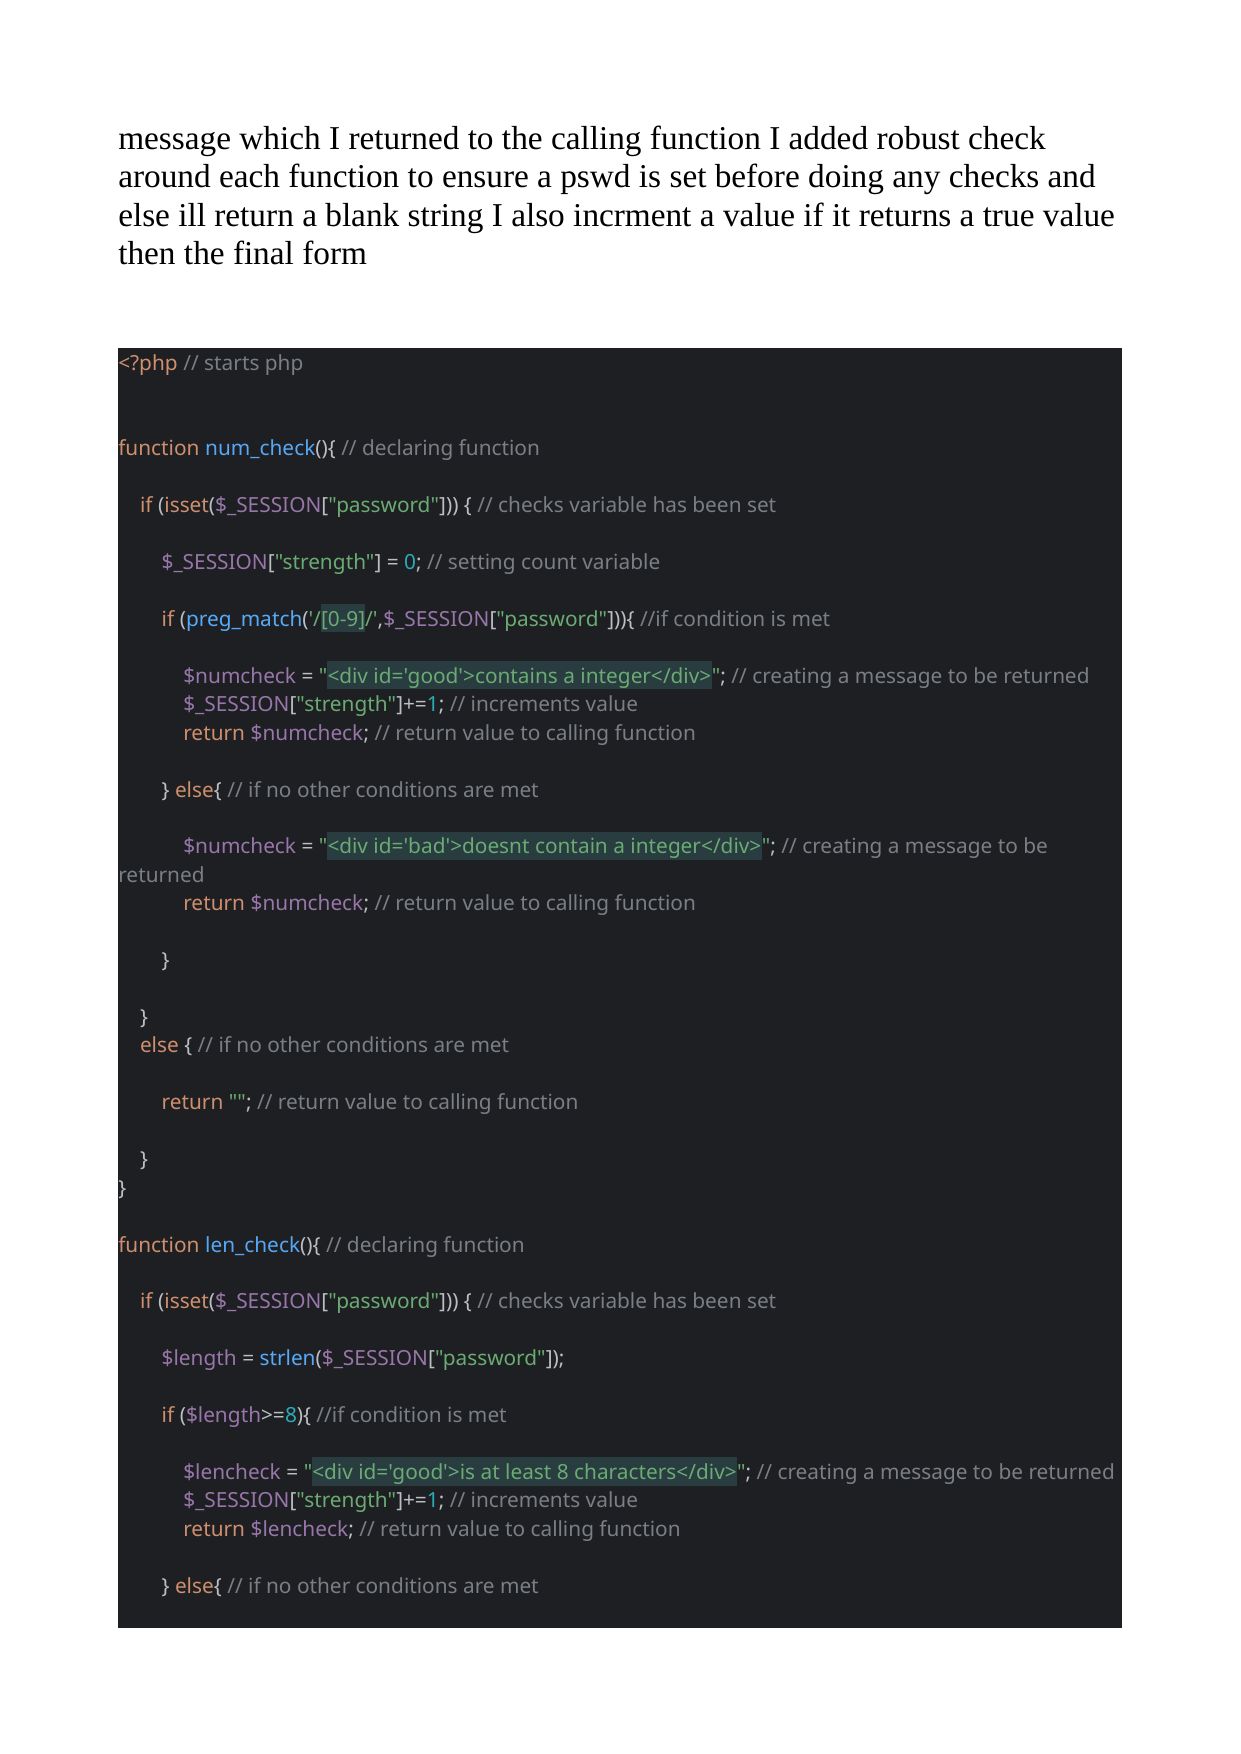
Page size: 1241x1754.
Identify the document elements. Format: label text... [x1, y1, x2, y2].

text message which I returned to the calling function I added robust check around each function to ensure a pswd is set before doing any checks and else ill return a blank string I also incrment a value if it returns a true value then the final form [118, 118, 1122, 271]
text <?php // starts php function num_check(){ // declaring function if (isset($_SESSION["password"])) { // checks variable has been set $_SESSION["strength"] = 0; // setting count variable if (preg_match('/[0-9]/',$_SESSION["password"])){ //if condition is met $numcheck = "<div id='good'>contains a integer</div>"; // creating a message to be returned $_SESSION["strength"]+=1; // increments value return $numcheck; // return value to calling function } else{ // if no other conditions are met $numcheck = "<div id='bad'>doesnt contain a integer</div>"; // creating a message to be returned return $numcheck; // return value to calling function } } else { // if no other conditions are met return ""; // return value to calling function } } function len_check(){ // declaring function if (isset($_SESSION["password"])) { // checks variable has been set $length = strlen($_SESSION["password"]); if ($length>=8){ //if condition is met $lencheck = "<div id='good'>is at least 8 characters</div>"; // creating a message to be returned $_SESSION["strength"]+=1; // increments value return $lencheck; // return value to calling function } else{ // if no other conditions are met [118, 348, 1122, 1628]
